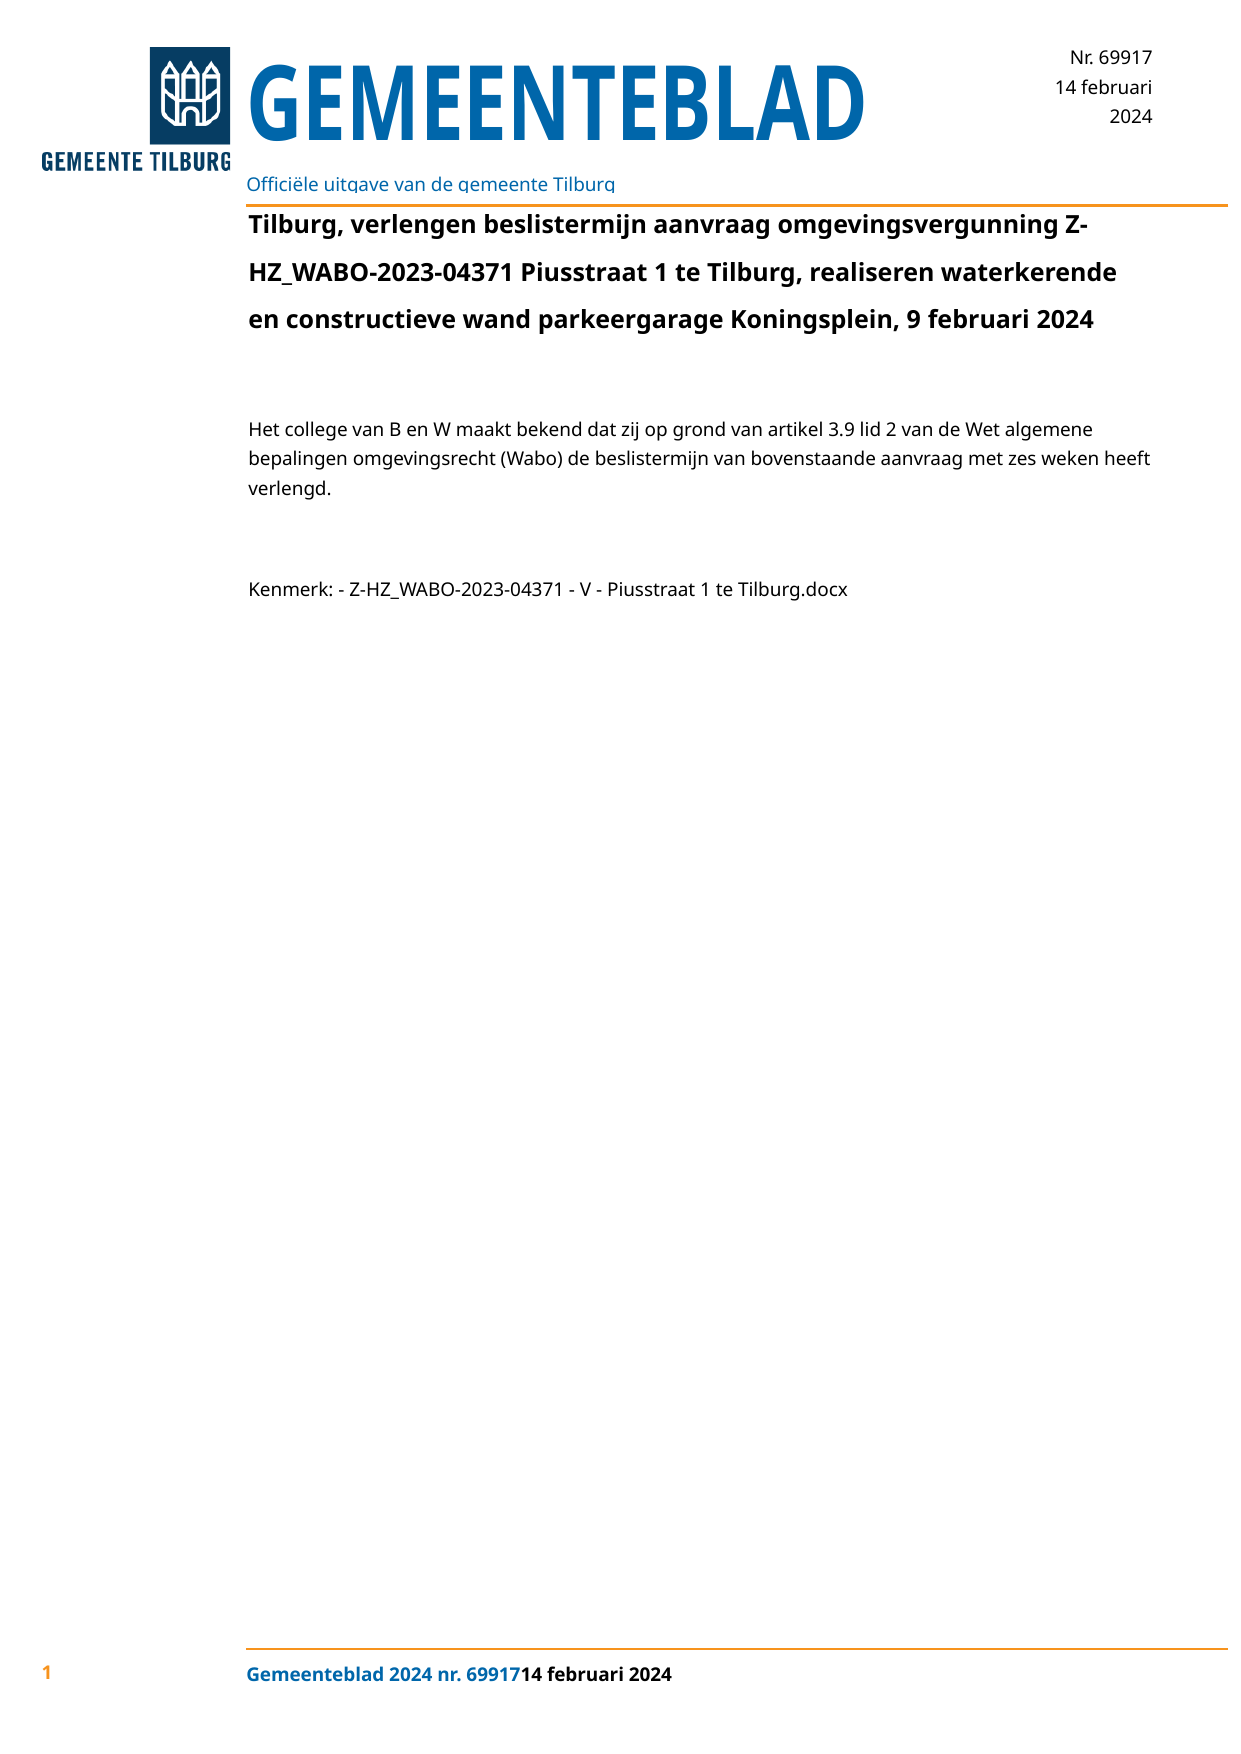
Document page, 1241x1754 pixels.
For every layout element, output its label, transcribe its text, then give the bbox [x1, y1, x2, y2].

text Tilburg, verlengen beslistermijn aanvraag omgevingsvergunning Z-HZ_WABO-2023-04371 Piusstraat 1 te Tilburg, realiseren waterkerende en constructieve wand parkeergarage Koningsplein, 9 februari 2024 [248, 207, 1152, 336]
text Het college van B en W maakt bekend dat zij op grond van artikel 3.9 lid 2 van de Wet algemene bepalingen omgevingsrecht (Wabo) de beslistermijn van bovenstaande aanvraag met zes weken heeft verlengd. [248, 416, 1152, 501]
picture [41, 47, 231, 172]
text Kenmerk: - Z-HZ_WABO-2023-04371 - V - Piusstraat 1 te Tilburg.docx [248, 576, 1152, 602]
